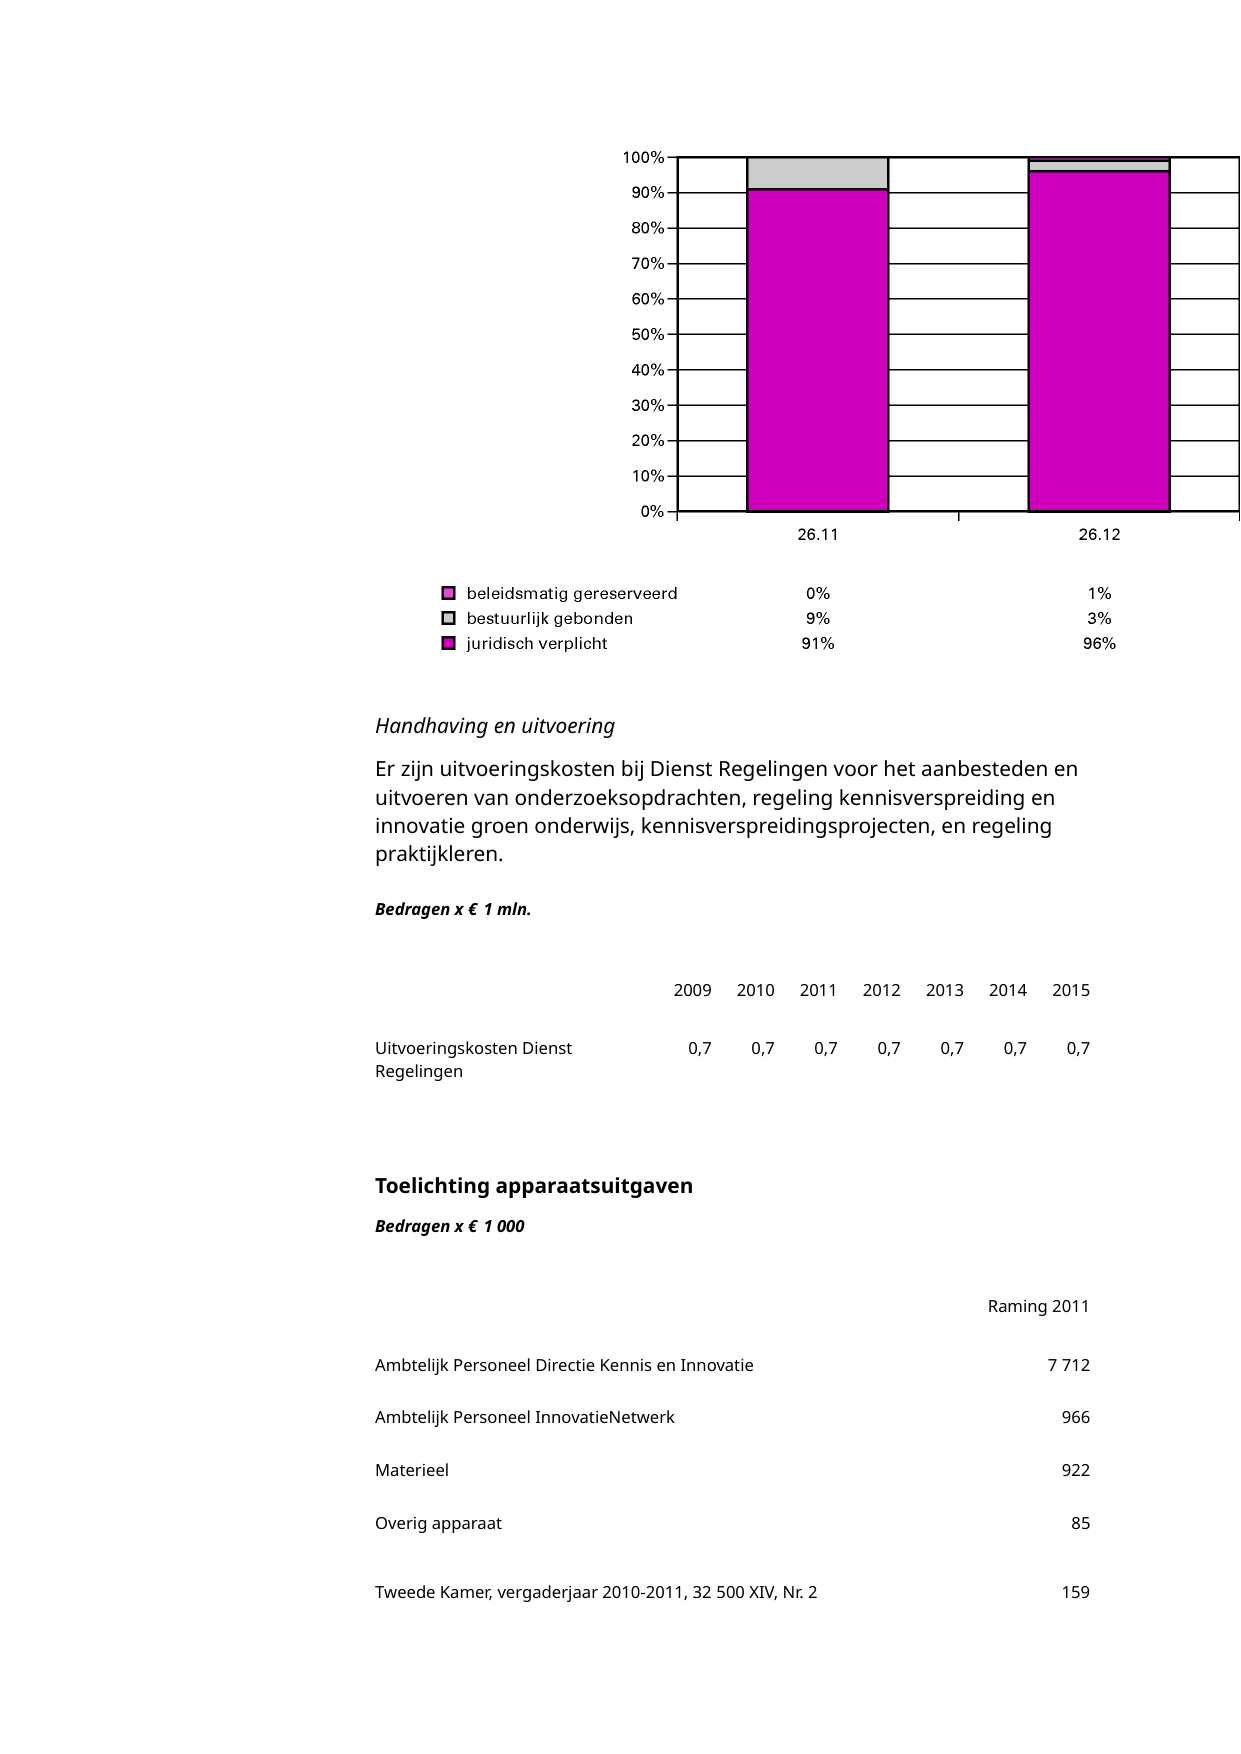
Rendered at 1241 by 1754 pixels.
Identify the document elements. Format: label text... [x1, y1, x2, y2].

table_cell Overig apparaat [375, 1511, 961, 1564]
table_header 2011 [775, 979, 838, 1037]
table_cell 922 [961, 1459, 1090, 1511]
table_header 2012 [838, 979, 901, 1037]
table_header [375, 1295, 961, 1353]
picture [276, 150, 1240, 653]
table_cell 0,7 [964, 1037, 1027, 1112]
table_cell 0,7 [1027, 1037, 1090, 1112]
table_cell 0,7 [648, 1037, 711, 1112]
text Er zijn uitvoeringskosten bij Dienst Regelingen voor het aanbesteden en uitvoeren van onderzoeksopdrachten, regeling kennisverspreiding en innovatie groen onderwijs, kennisverspreidingsprojecten, en regeling praktijkleren. [375, 754, 1090, 868]
table_header 2015 [1027, 979, 1090, 1037]
table_cell Materieel [375, 1459, 961, 1511]
text Handhaving en uitvoering [375, 711, 1090, 739]
text Bedragen x € 1 000 [375, 1214, 1090, 1237]
table_cell Ambtelijk Personeel InnovatieNetwerk [375, 1406, 961, 1459]
text Toelichting apparaatsuitgaven [375, 1171, 1090, 1199]
table_cell Uitvoeringskosten Dienst Regelingen [375, 1037, 648, 1112]
table_header 2009 [648, 979, 711, 1037]
table_header Raming 2011 [961, 1295, 1090, 1353]
table_cell 0,7 [901, 1037, 964, 1112]
table_cell 0,7 [838, 1037, 901, 1112]
table_cell 7 712 [961, 1353, 1090, 1406]
table_cell Ambtelijk Personeel Directie Kennis en Innovatie [375, 1353, 961, 1406]
table_cell 966 [961, 1406, 1090, 1459]
table_cell 85 [961, 1511, 1090, 1564]
table_header 2010 [711, 979, 774, 1037]
table_cell 0,7 [775, 1037, 838, 1112]
table_header 2014 [964, 979, 1027, 1037]
table_header 2013 [901, 979, 964, 1037]
table_cell 0,7 [711, 1037, 774, 1112]
text Bedragen x € 1 mln. [375, 898, 1090, 921]
table_header [375, 979, 648, 1037]
